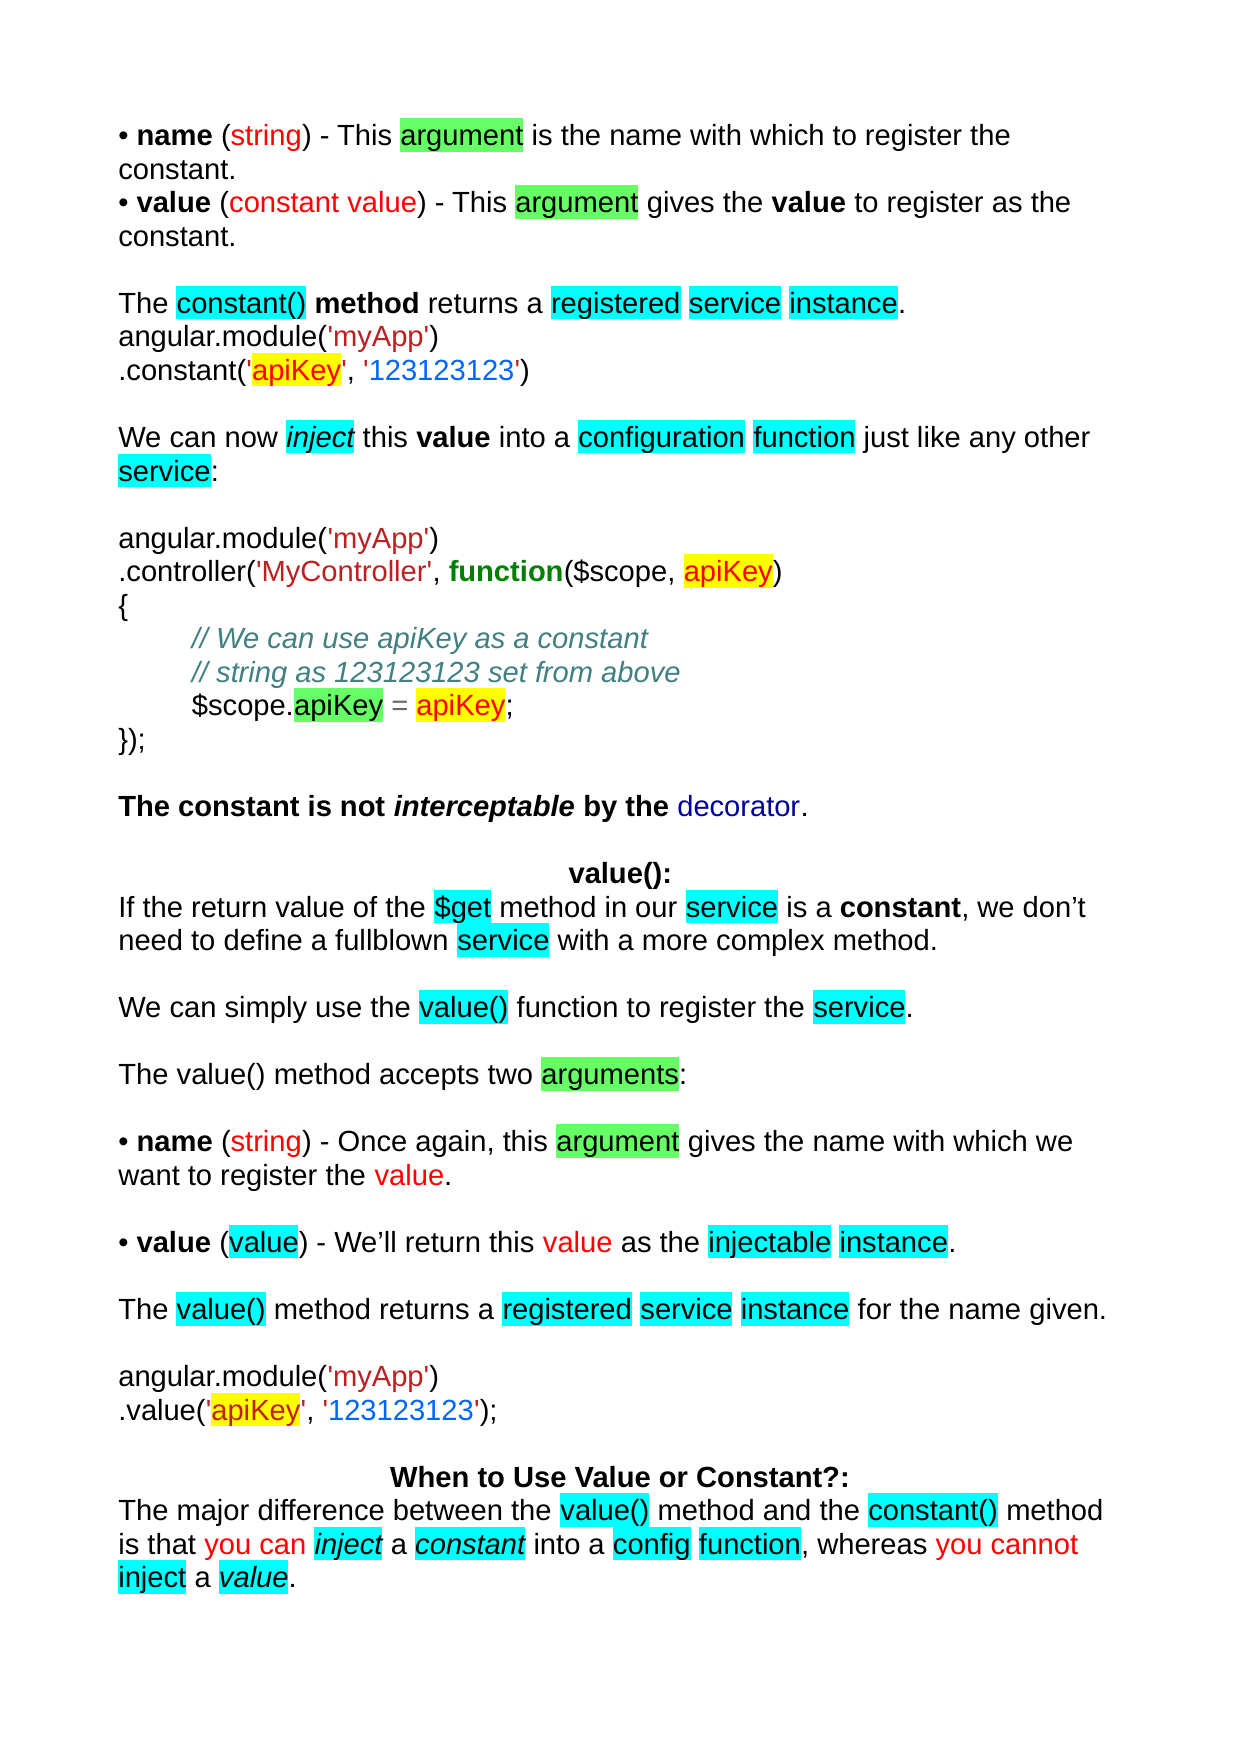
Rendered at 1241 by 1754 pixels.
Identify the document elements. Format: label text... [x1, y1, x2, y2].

text angular.module('myApp') [118, 319, 1122, 353]
text // We can use apiKey as a constant [118, 621, 1122, 655]
text // string as 123123123 set from above [118, 655, 1122, 688]
text • value (value) - We’ll return this value as the injectable instance. [118, 1225, 1122, 1258]
text The major difference between the value() method and the constant() method is that you can inject a constant into a config function, whereas you cannot inject a value. [118, 1493, 1122, 1594]
text The constant is not interceptable by the decorator. [118, 789, 1122, 822]
text value(): [118, 856, 1122, 889]
text The value() method accepts two arguments: [118, 1057, 1122, 1091]
text $scope.apiKey = apiKey; [118, 688, 1122, 722]
text If the return value of the $get method in our service is a constant, we don’t need to define a fullblown service with a more complex method. [118, 889, 1122, 957]
text The constant() method returns a registered service instance. [118, 286, 1122, 319]
text .controller('MyController', function($scope, apiKey) [118, 554, 1122, 588]
text • name (string) - This argument is the name with which to register the constant. [118, 118, 1122, 185]
text • name (string) - Once again, this argument gives the name with which we want to register the value. [118, 1124, 1122, 1191]
text .constant('apiKey', '123123123') [118, 353, 1122, 386]
text angular.module('myApp') [118, 1359, 1122, 1393]
text When to Use Value or Constant?: [118, 1460, 1122, 1493]
text }); [118, 722, 1122, 755]
text We can now inject this value into a configuration function just like any other service: [118, 420, 1122, 487]
text { [118, 588, 1122, 621]
text • value (constant value) - This argument gives the value to register as the constant. [118, 185, 1122, 252]
text angular.module('myApp') [118, 521, 1122, 554]
text .value('apiKey', '123123123'); [118, 1393, 1122, 1426]
text We can simply use the value() function to register the service. [118, 990, 1122, 1024]
text The value() method returns a registered service instance for the name given. [118, 1292, 1122, 1326]
